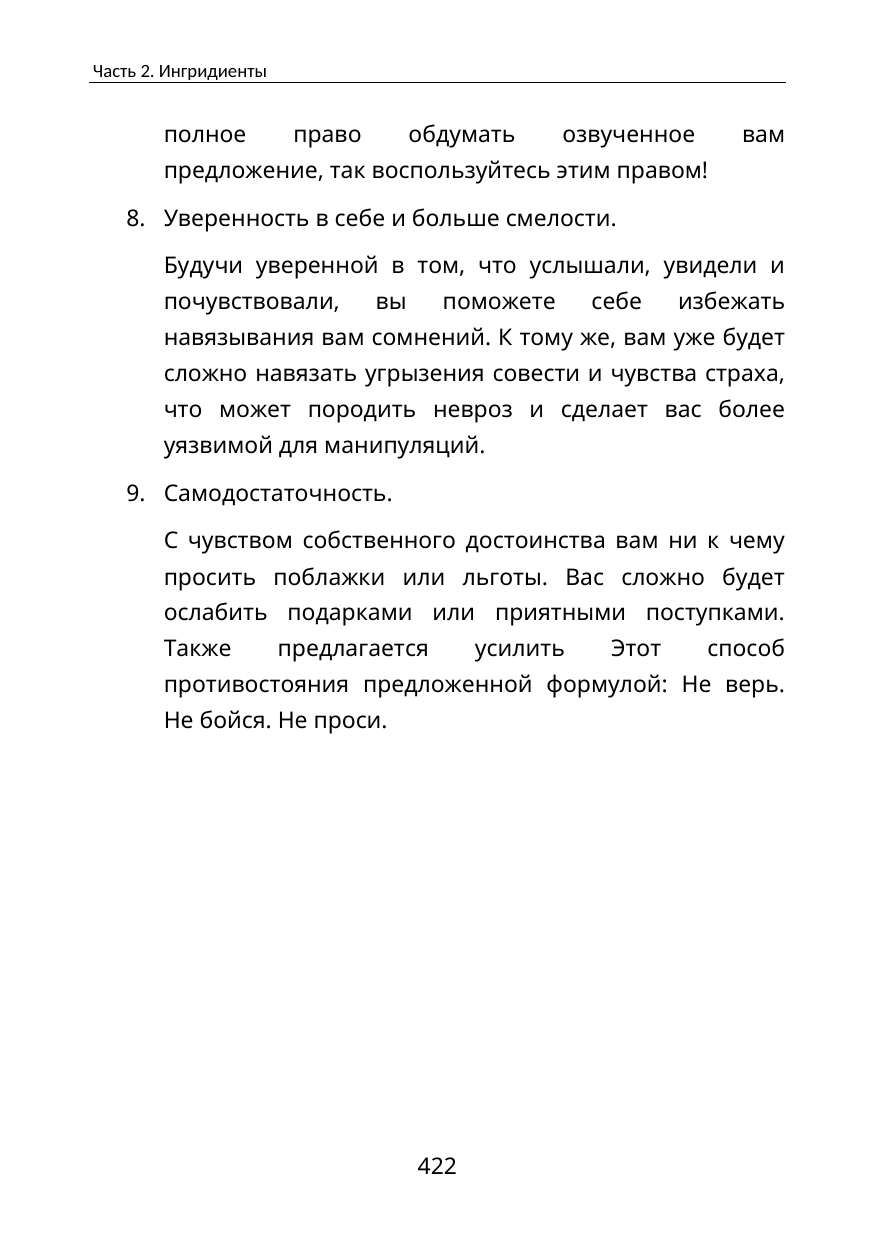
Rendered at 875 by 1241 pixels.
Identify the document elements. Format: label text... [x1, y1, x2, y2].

list Уверенность в себе и больше смелости. [126, 202, 786, 233]
list C чувством собственного достоинства вам ни к чему просить поблажки или льготы. Вас сложно будет ослабить подарками или приятными поступками. Также предлагается усилить Этот способ противостояния предложенной формулой: Не верь. Не бойся. Не проси. [126, 524, 786, 735]
list полное право обдумать озвученное вам предложение, так воспользуйтесь этим правом! [126, 118, 786, 185]
list Будучи уверенной в том, что услышали, увидели и почувствовали, вы поможете себе избежать навязывания вам сомнений. К тому же, вам уже будет сложно навязать угрызения совести и чувства страха, что может породить невроз и сделает вас более уязвимой для манипуляций. [126, 249, 786, 460]
list Самодостаточность. [126, 477, 786, 508]
